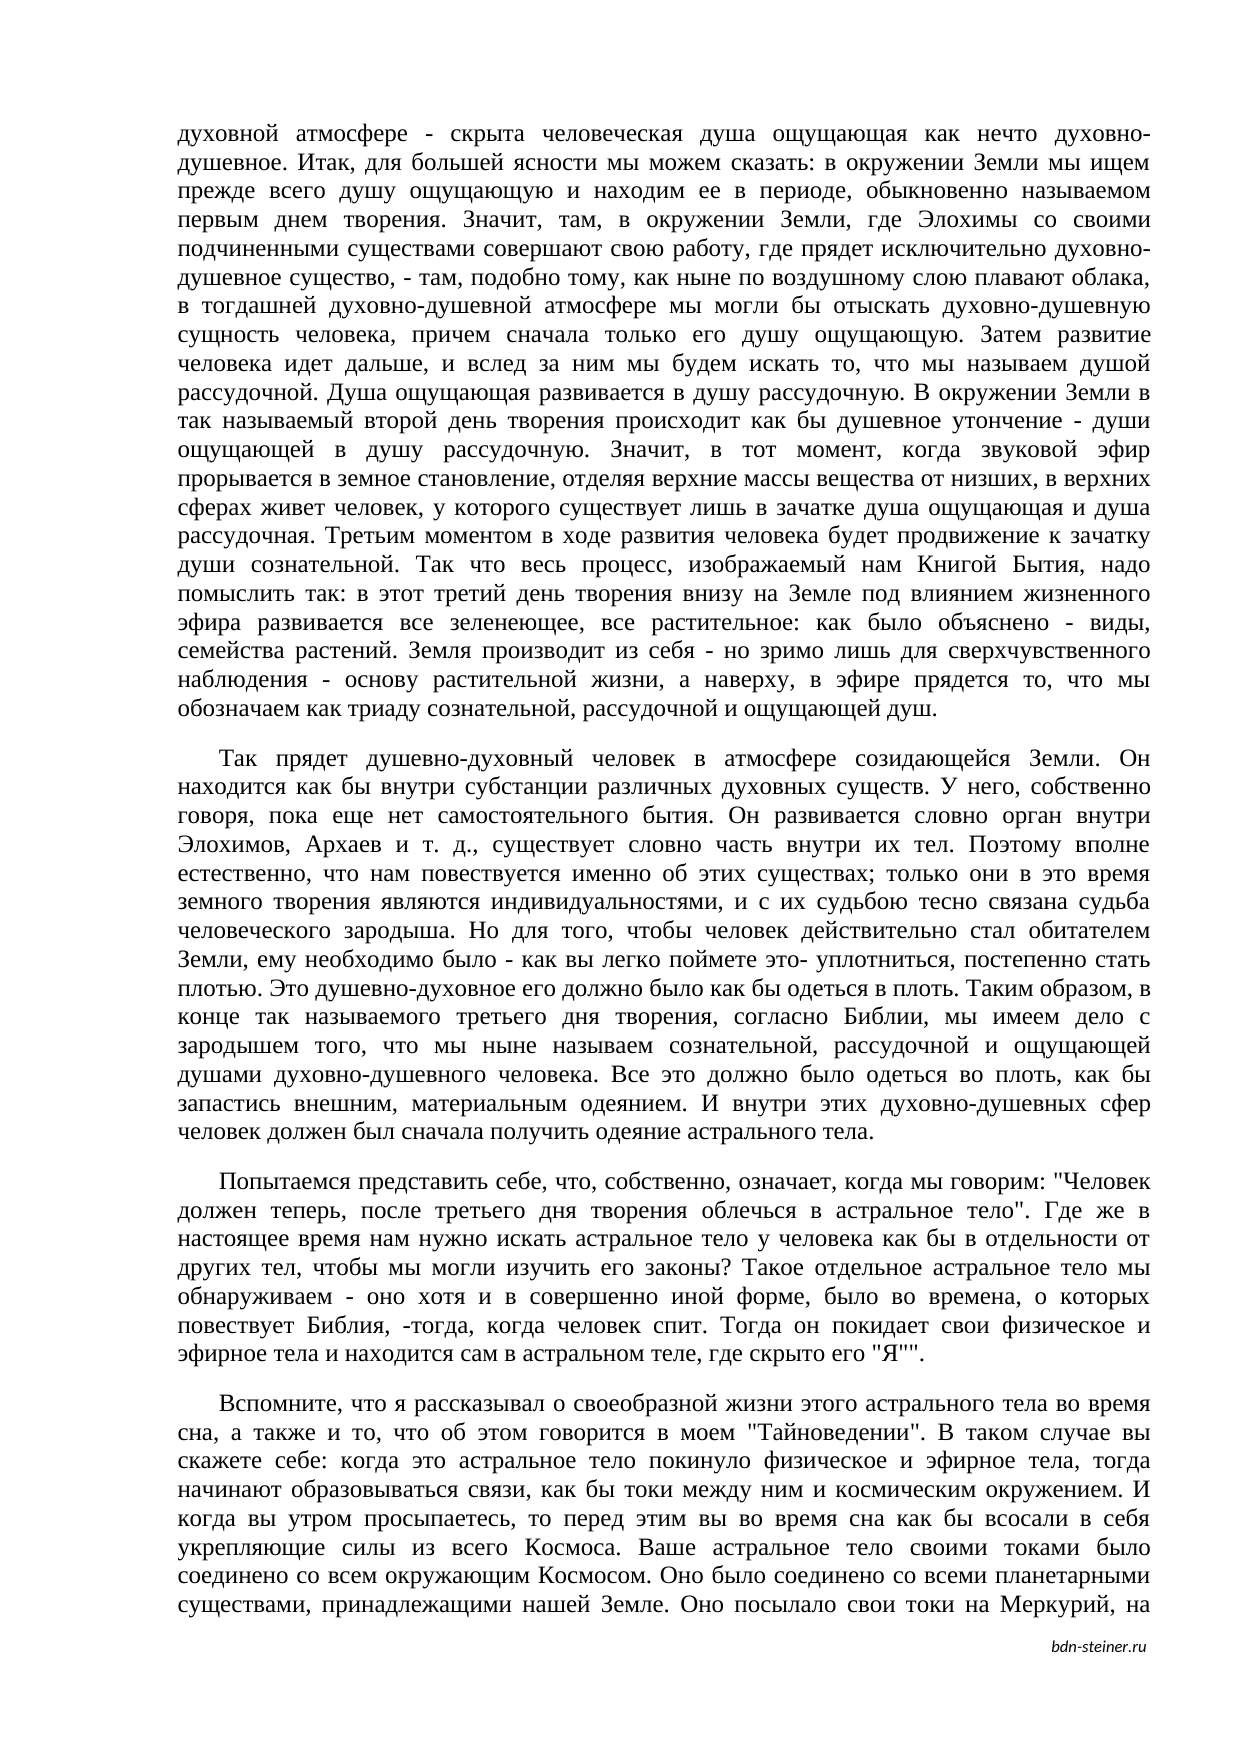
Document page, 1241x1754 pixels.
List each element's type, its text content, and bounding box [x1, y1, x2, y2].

text Так прядет душевно-духовный человек в атмосфере созидающейся Земли. Он находится как бы внутри субстанции различных духовных существ. У него, собственно говоря, пока еще нет самостоятельного бытия. Он развивается словно орган внутри Элохимов, Архаев и т. д., существует словно часть внутри их тел. Поэтому вполне естественно, что нам повествуется именно об этих существах; только они в это время земного творения являются индивидуальностями, и с их судьбою тесно связана судьба человеческого зародыша. Но для того, чтобы человек действительно стал обитателем Земли, ему необходимо было - как вы легко поймете это- уплотниться, постепенно стать плотью. Это душевно-духовное его должно было как бы одеться в плоть. Таким образом, в конце так называемого третьего дня творения, согласно Библии, мы имеем дело с зародышем того, что мы ныне называем сознательной, рассудочной и ощущающей душами духовно-душевного человека. Все это должно было одеться во плоть, как бы запастись внешним, материальным одеянием. И внутри этих духовно-душевных сфер человек должен был сначала получить одеяние астрального тела. [177, 743, 1152, 1145]
text Попытаемся представить себе, что, собственно, означает, когда мы говорим: "Человек должен теперь, после третьего дня творения облечься в астральное тело". Где же в настоящее время нам нужно искать астральное тело у человека как бы в отдельности от других тел, чтобы мы могли изучить его законы? Такое отдельное астральное тело мы обнаруживаем - оно хотя и в совершенно иной форме, было во времена, о которых повествует Библия, -тогда, когда человек спит. Тогда он покидает свои физическое и эфирное тела и находится сам в астральном теле, где скрыто его "Я"". [177, 1166, 1152, 1367]
text Вспомните, что я рассказывал о своеобразной жизни этого астрального тела во время сна, а также и то, что об этом говорится в моем "Тайноведении". В таком случае вы скажете себе: когда это астральное тело покинуло физическое и эфирное тела, тогда начинают образовываться связи, как бы токи между ним и космическим окружением. И когда вы утром просыпаетесь, то перед этим вы во время сна как бы всосали в себя укрепляющие силы из всего Космоса. Ваше астральное тело своими токами было соединено со всем окружающим Космосом. Оно было соединено со всеми планетарными существами, принадлежащими нашей Земле. Оно посылало свои токи на Меркурий, на [177, 1388, 1152, 1618]
text духовной атмосфере - скрыта человеческая душа ощущающая как нечто духовно-душевное. Итак, для большей ясности мы можем сказать: в окружении Земли мы ищем прежде всего душу ощущающую и находим ее в периоде, обыкновенно называемом первым днем творения. Значит, там, в окружении Земли, где Элохимы со своими подчиненными существами совершают свою работу, где прядет исключительно духовно-душевное существо, - там, подобно тому, как ныне по воздушному слою плавают облака, в тогдашней духовно-душевной атмосфере мы могли бы отыскать духовно-душевную сущность человека, причем сначала только его душу ощущающую. Затем развитие человека идет дальше, и вслед за ним мы будем искать то, что мы называем душой рассудочной. Душа ощущающая развивается в душу рассудочную. В окружении Земли в так называемый второй день творения происходит как бы душевное утончение - души ощущающей в душу рассудочную. Значит, в тот момент, когда звуковой эфир прорывается в земное становление, отделяя верхние массы вещества от низших, в верхних сферах живет человек, у которого существует лишь в зачатке душа ощущающая и душа рассудочная. Третьим моментом в ходе развития человека будет продвижение к зачатку души сознательной. Так что весь процесс, изображаемый нам Книгой Бытия, надо помыслить так: в этот третий день творения внизу на Земле под влиянием жизненного эфира развивается все зеленеющее, все растительное: как было объяснено - виды, семейства растений. Земля производит из себя - но зримо лишь для сверхчувственного наблюдения - основу растительной жизни, а наверху, в эфире прядется то, что мы обозначаем как триаду сознательной, рассудочной и ощущающей душ. [177, 118, 1152, 722]
